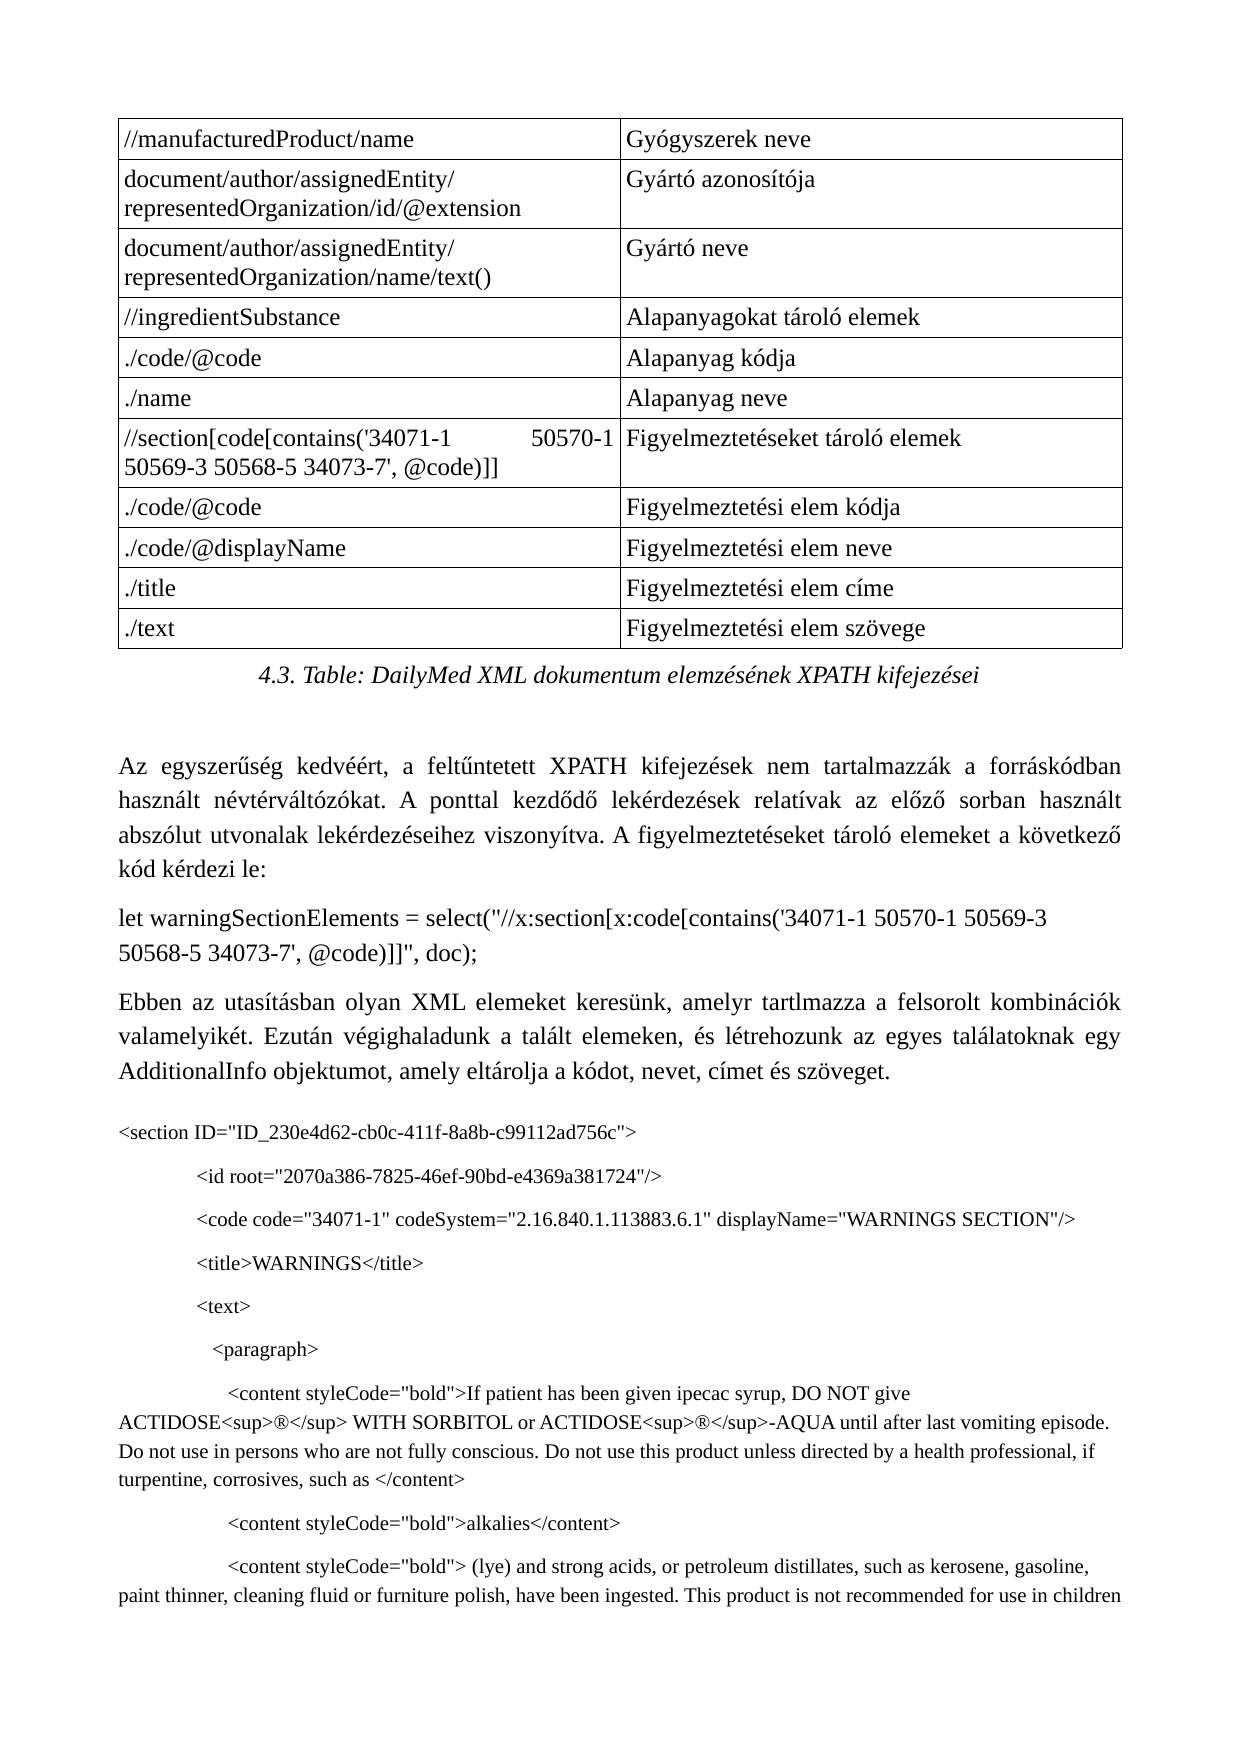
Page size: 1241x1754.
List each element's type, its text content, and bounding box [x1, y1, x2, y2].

text <paragraph> [118, 1337, 1122, 1361]
table_cell Alapanyag kódja [621, 338, 1122, 377]
text let warningSectionElements = select("//x:section[x:code[contains('34071-1 50570-1 50569-3 50568-5 34073-7', @code)]]", doc); [118, 903, 1122, 966]
text <id root="2070a386-7825-46ef-90bd-e4369a381724"/> [118, 1164, 1122, 1188]
table_cell ./name [119, 378, 620, 417]
text <content styleCode="bold">If patient has been given ipecac syrup, DO NOT give ACTIDOSE<sup>®</sup> WITH SORBITOL or ACTIDOSE<sup>®</sup>-AQUA until after last vomiting episode. Do not use in persons who are not fully conscious. Do not use this product unless directed by a health professional, if turpentine, corrosives, such as </content> [118, 1381, 1122, 1491]
table_cell document/author/assignedEntity/representedOrganization/id/@extension [119, 160, 620, 227]
table_cell Alapanyag neve [621, 378, 1122, 417]
table_cell ./code/@code [119, 488, 620, 527]
table_cell ./text [119, 609, 620, 648]
table_cell Figyelmeztetési elem címe [621, 568, 1122, 607]
table_header //manufacturedProduct/name [119, 119, 620, 158]
text <title>WARNINGS</title> [118, 1251, 1122, 1274]
text <content styleCode="bold"> (lye) and strong acids, or petroleum distillates, such as kerosene, gasoline, paint thinner, cleaning fluid or furniture polish, have been ingested. This product is not recommended for use in children [118, 1554, 1122, 1607]
table_cell //ingredientSubstance [119, 298, 620, 337]
text Az egyszerűség kedvéért, a feltűntetett XPATH kifejezések nem tartalmazzák a forráskódban használt névtérváltózókat. A ponttal kezdődő lekérdezések relatívak az előző sorban használt abszólut utvonalak lekérdezéseihez viszonyítva. A figyelmeztetéseket tároló elemeket a következő kód kérdezi le: [118, 751, 1122, 883]
table_cell document/author/assignedEntity/representedOrganization/name/text() [119, 229, 620, 297]
table_header Gyógyszerek neve [621, 119, 1122, 158]
table_cell Figyelmeztetéseket tároló elemek [621, 419, 1122, 487]
table_cell Gyártó azonosítója [621, 160, 1122, 227]
table_cell Alapanyagokat tároló elemek [621, 298, 1122, 337]
table_cell ./code/@displayName [119, 528, 620, 567]
text <section ID="ID_230e4d62-cb0c-411f-8a8b-c99112ad756c"> [118, 1120, 1122, 1144]
text 4.3. Table: DailyMed XML dokumentum elemzésének XPATH kifejezései [118, 660, 1122, 689]
table_cell //section[code[contains('34071-1 50570-1 50569-3 50568-5 34073-7', @code)]] [119, 419, 620, 487]
table_cell Gyártó neve [621, 229, 1122, 297]
table_cell Figyelmeztetési elem neve [621, 528, 1122, 567]
text <content styleCode="bold">alkalies</content> [118, 1511, 1122, 1535]
table_cell Figyelmeztetési elem kódja [621, 488, 1122, 527]
text <code code="34071-1" codeSystem="2.16.840.1.113883.6.1" displayName="WARNINGS SECTION"/> [118, 1207, 1122, 1231]
title Ebben az utasításban olyan XML elemeket keresünk, amelyr tartlmazza a felsorolt kombinációk valamelyikét. Ezután végighaladunk a talált elemeken, és létrehozunk az egyes találatoknak egy AdditionalInfo objektumot, amely eltárolja a kódot, nevet, címet és szöveget. [118, 987, 1122, 1084]
table_cell Figyelmeztetési elem szövege [621, 609, 1122, 648]
table_cell ./title [119, 568, 620, 607]
text <text> [118, 1294, 1122, 1318]
table_cell ./code/@code [119, 338, 620, 377]
